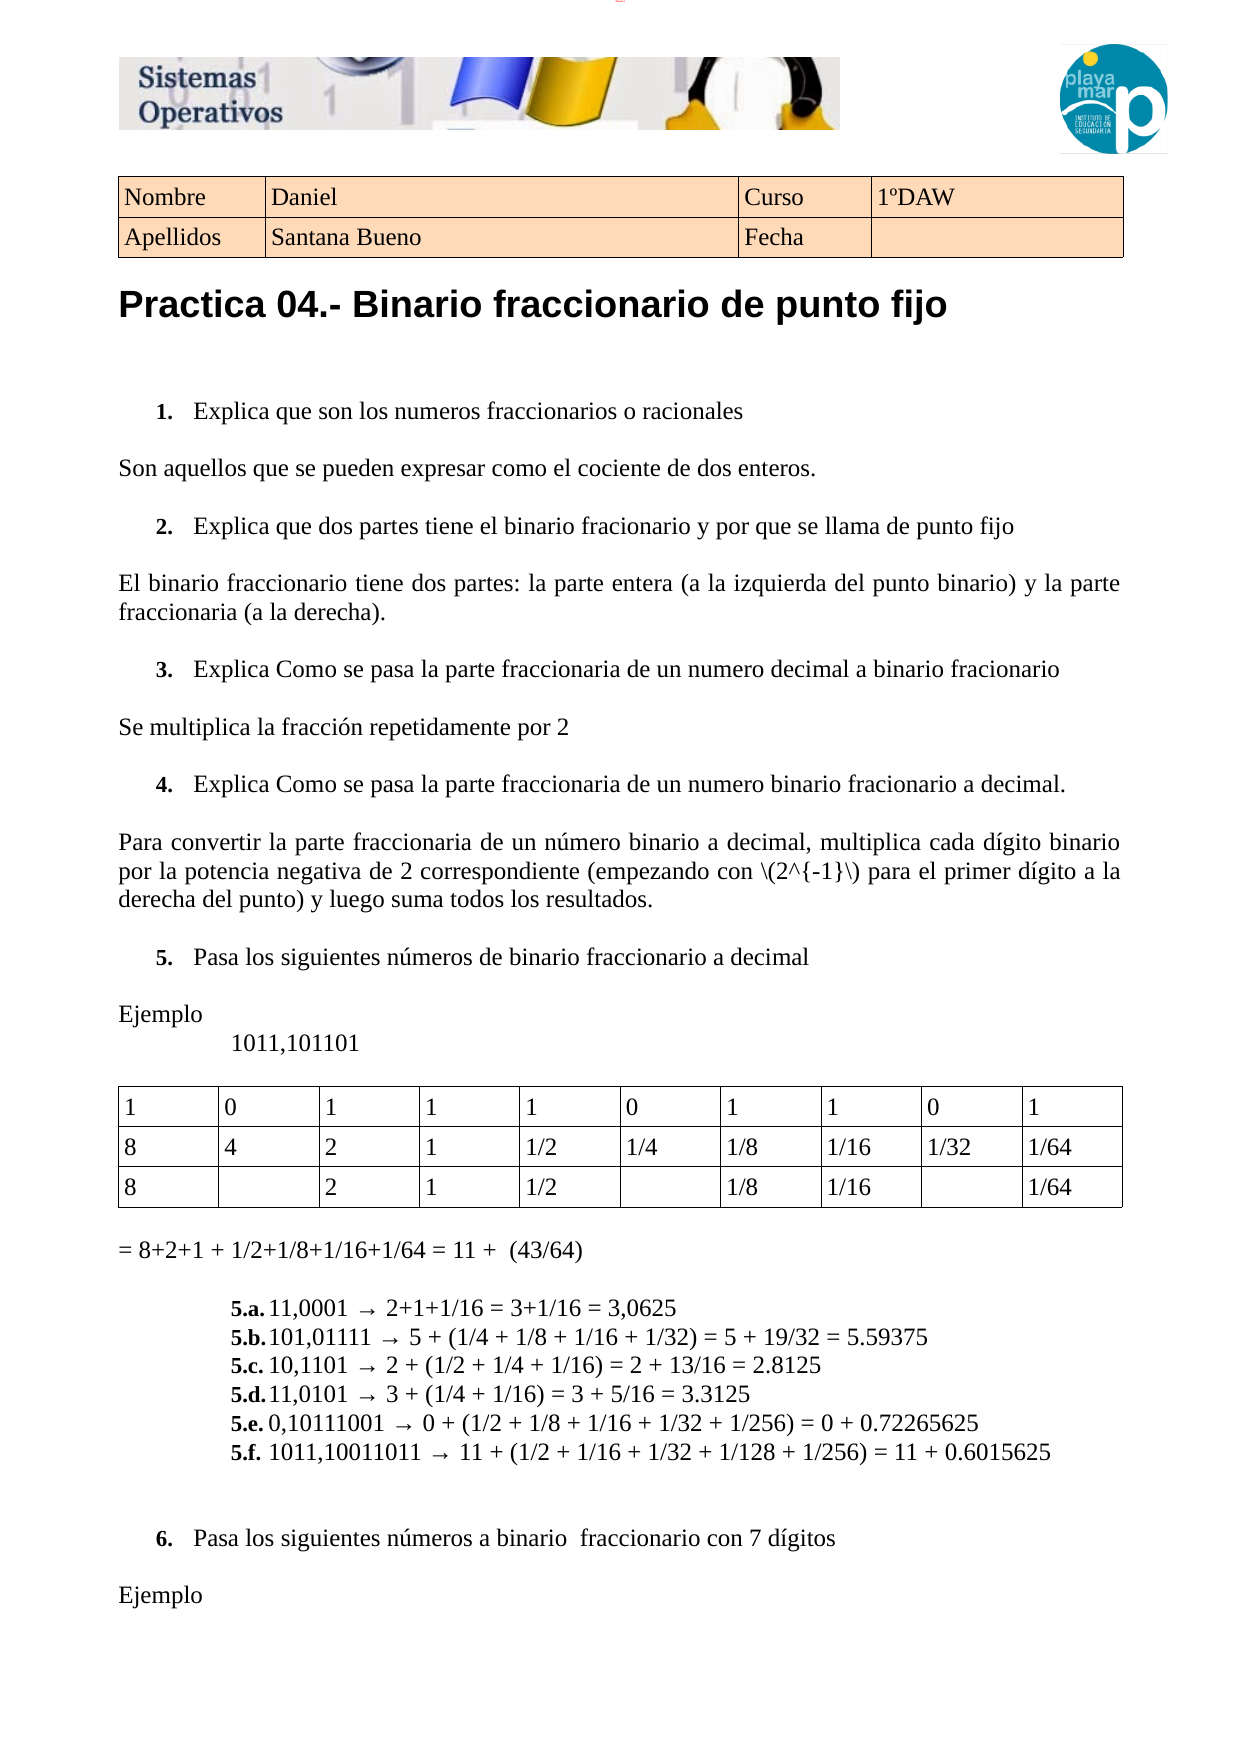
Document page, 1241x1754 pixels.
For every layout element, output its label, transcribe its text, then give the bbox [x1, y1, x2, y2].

picture [1095, 75, 1103, 90]
list 0,10111001 → 0 + (1/2 + 1/8 + 1/16 + 1/32 + 1/256) = 0 + 0.72265625 [231, 1408, 1122, 1437]
table_cell 1/16 [822, 1127, 921, 1166]
list 101,01111 → 5 + (1/4 + 1/8 + 1/16 + 1/32) = 5 + 19/32 = 5.59375 [231, 1322, 1122, 1351]
table_header 1 [1023, 1087, 1122, 1126]
table_cell [621, 1167, 720, 1207]
table_cell 1/2 [520, 1167, 620, 1207]
table_header 1ºDAW [872, 177, 1123, 217]
table_header 1 [520, 1087, 620, 1126]
table_cell 1/8 [721, 1127, 821, 1166]
table_header 0 [621, 1087, 720, 1126]
list Explica que son los numeros fraccionarios o racionales [156, 396, 1122, 424]
picture [1115, 87, 1168, 154]
list Pasa los siguientes números de binario fraccionario a decimal [156, 942, 1122, 971]
table_cell Santana Bueno [266, 218, 738, 257]
list 10,1101 → 2 + (1/2 + 1/4 + 1/16) = 2 + 13/16 = 2.8125 [231, 1351, 1122, 1379]
table_header 1 [822, 1087, 921, 1126]
table_cell 1/2 [520, 1127, 620, 1166]
list Explica Como se pasa la parte fraccionaria de un numero decimal a binario fracionario [156, 654, 1122, 683]
picture [119, 57, 840, 130]
table_cell Apellidos [119, 218, 265, 257]
table_cell 1/32 [922, 1127, 1022, 1166]
list 11,0001 → 2+1+1/16 = 3+1/16 = 3,0625 [231, 1293, 1122, 1322]
picture [1060, 44, 1104, 86]
picture [1079, 88, 1093, 97]
table_header Daniel [266, 177, 738, 217]
text Ejemplo [118, 1581, 1122, 1609]
table_header 1 [721, 1087, 821, 1126]
list Explica que dos partes tiene el binario fracionario y por que se llama de punto fijo [156, 511, 1122, 539]
table_cell 2 [320, 1127, 419, 1166]
table_cell [922, 1167, 1022, 1207]
table_cell 1/64 [1023, 1167, 1122, 1207]
table_cell 1/16 [822, 1167, 921, 1207]
table_cell 8 [119, 1127, 218, 1166]
list 1011,10011011 → 11 + (1/2 + 1/16 + 1/32 + 1/128 + 1/256) = 11 + 0.6015625 [231, 1437, 1122, 1466]
table_header Curso [739, 177, 871, 217]
text Para convertir la parte fraccionaria de un número binario a decimal, multiplica cada dígito binario por la potencia negativa de 2 correspondiente (empezando con \(2^{-1}\) para el primer dígito a la derecha del punto) y luego suma todos los resultados. [118, 827, 1122, 913]
picture [1060, 101, 1113, 154]
table_cell 4 [219, 1127, 319, 1166]
table_header 0 [922, 1087, 1022, 1126]
table_header Nombre [119, 177, 265, 217]
picture [1108, 88, 1113, 97]
subtitle Practica 04.- Binario fraccionario de punto fijo [118, 282, 1122, 326]
list Explica Como se pasa la parte fraccionaria de un numero binario fracionario a decimal. [156, 769, 1122, 798]
table_cell [872, 218, 1123, 257]
list 11,0101 → 3 + (1/4 + 1/16) = 3 + 5/16 = 3.3125 [231, 1379, 1122, 1408]
list Pasa los siguientes números a binario fraccionario con 7 dígitos [156, 1523, 1122, 1552]
text El binario fraccionario tiene dos partes: la parte entera (a la izquierda del punto binario) y la parte fraccionaria (a la derecha). [118, 568, 1122, 626]
table_cell [219, 1167, 319, 1207]
picture [1124, 44, 1168, 85]
list 1011,101101 [193, 1028, 1122, 1057]
text Son aquellos que se pueden expresar como el cociente de dos enteros. [118, 453, 1122, 482]
table_cell 1 [420, 1127, 519, 1166]
text Ejemplo [118, 999, 1122, 1028]
table_cell 1/64 [1023, 1127, 1122, 1166]
picture [1100, 88, 1105, 97]
picture [1070, 75, 1075, 84]
table_header 1 [420, 1087, 519, 1126]
text = 8+2+1 + 1/2+1/8+1/16+1/64 = 11 + (43/64) [118, 1236, 1122, 1264]
table_cell 1 [420, 1167, 519, 1207]
text Se multiplica la fracción repetidamente por 2 [118, 712, 1122, 741]
table_header 1 [119, 1087, 218, 1126]
table_header 1 [320, 1087, 419, 1126]
table_cell 8 [119, 1167, 218, 1207]
table_header 0 [219, 1087, 319, 1126]
table_cell 1/4 [621, 1127, 720, 1166]
table_cell 1/8 [721, 1167, 821, 1207]
table_cell Fecha [739, 218, 871, 257]
table_cell 2 [320, 1167, 419, 1207]
